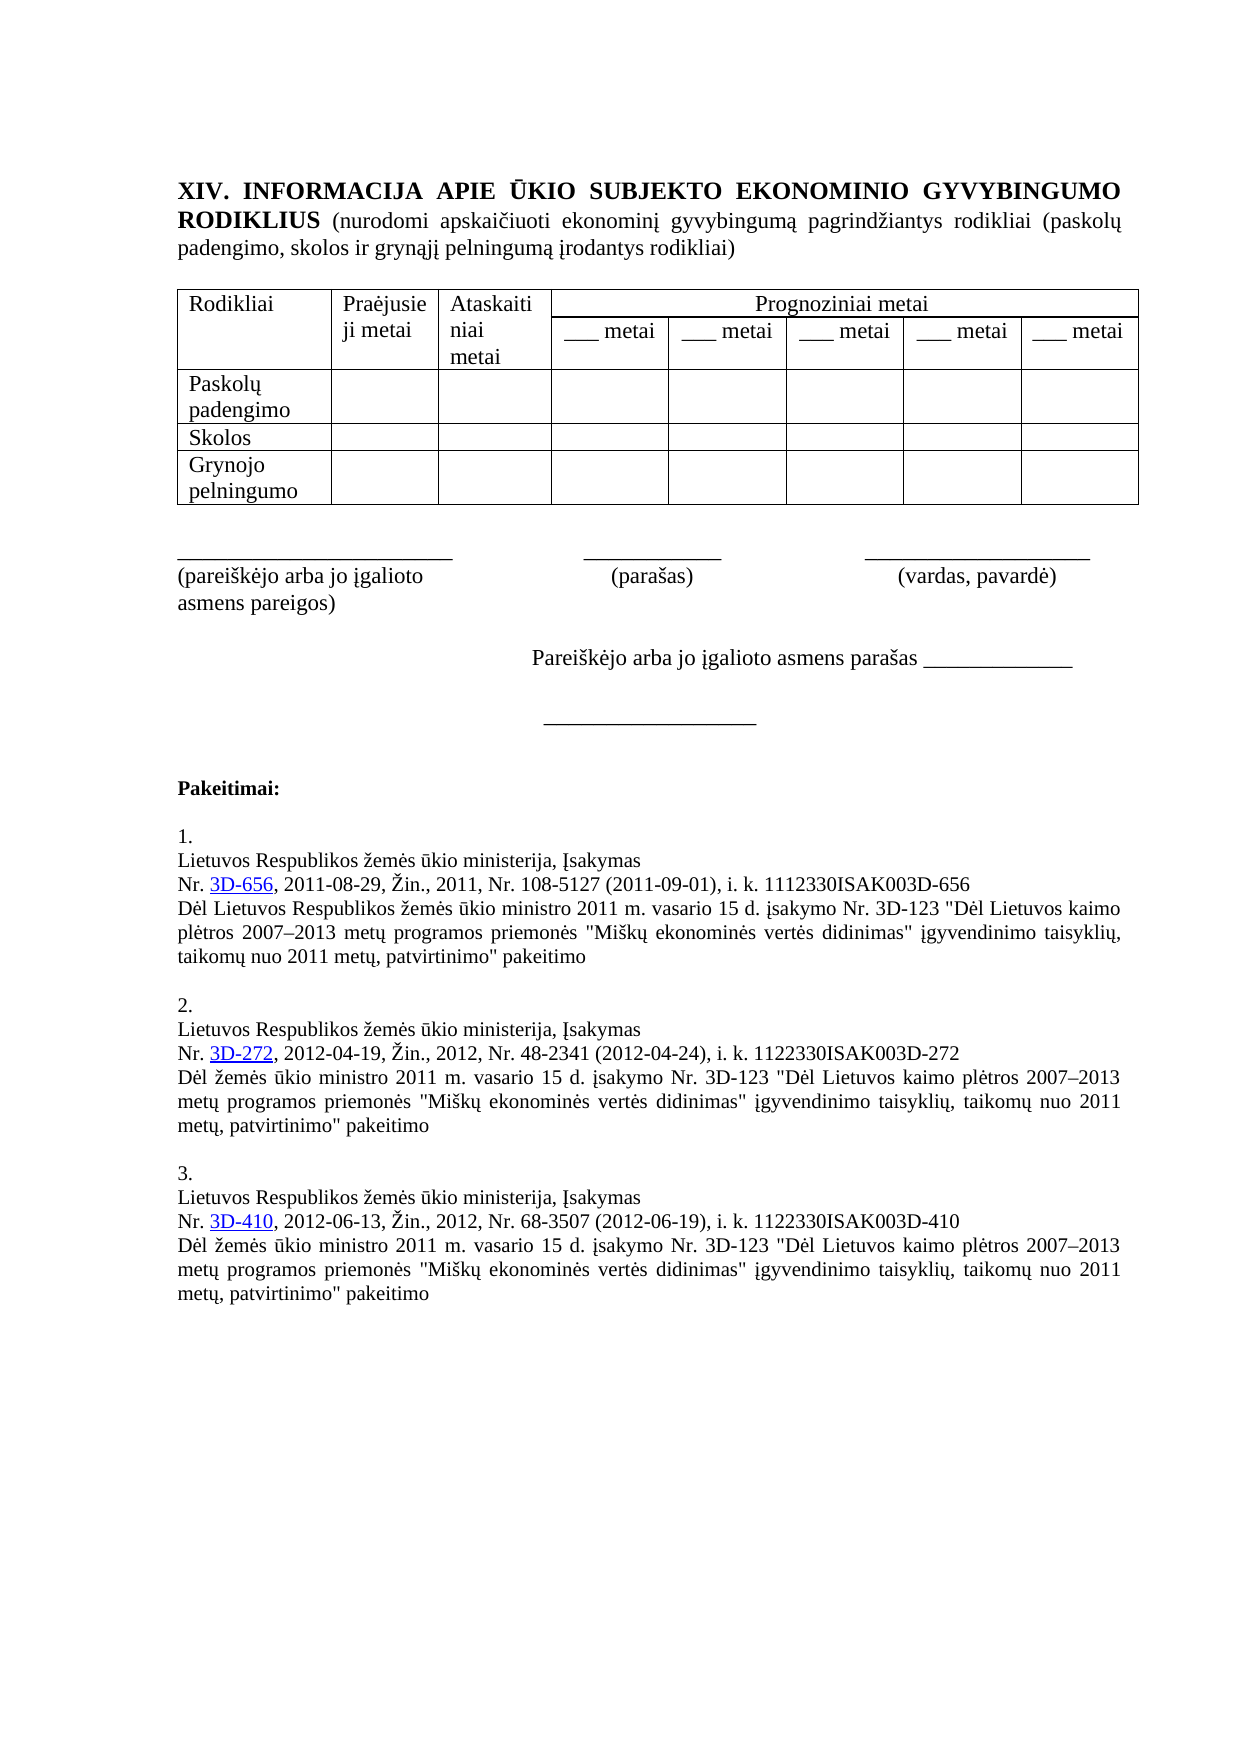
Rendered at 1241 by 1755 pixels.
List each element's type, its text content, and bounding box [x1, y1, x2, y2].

table_cell [904, 424, 1021, 450]
text Lietuvos Respublikos žemės ūkio ministerija, Įsakymas [177, 1017, 1122, 1041]
table_header Rodikliai [178, 290, 331, 369]
table_cell [332, 451, 438, 504]
text Pakeitimai: [177, 776, 1122, 800]
table_cell [787, 424, 903, 450]
table_cell [904, 451, 1021, 504]
table_cell [669, 451, 786, 504]
text Lietuvos Respublikos žemės ūkio ministerija, Įsakymas [177, 848, 1122, 872]
table_cell [439, 451, 551, 504]
table_cell ___ metai [669, 318, 786, 369]
table_cell [1022, 451, 1138, 504]
text 1. [177, 824, 1122, 848]
text ______________________ ___________ __________________ [177, 534, 1122, 562]
table_cell [669, 424, 786, 450]
text Pareiškėjo arba jo įgalioto asmens parašas _____________ [177, 644, 1122, 670]
table_cell [552, 370, 668, 423]
table_cell [787, 451, 903, 504]
text Dėl Lietuvos Respublikos žemės ūkio ministro 2011 m. vasario 15 d. įsakymo Nr. 3D-123 "Dėl Lietuvos kaimo plėtros 2007–2013 metų programos priemonės "Miškų ekonominės vertės didinimas" įgyvendinimo taisyklių, taikomų nuo 2011 metų, patvirtinimo" pakeitimo [177, 896, 1122, 968]
table_cell Grynojo pelningumo [178, 451, 331, 504]
table_cell ___ metai [552, 318, 668, 369]
table_cell ___ metai [787, 318, 903, 369]
table_cell [1022, 424, 1138, 450]
table_cell ___ metai [904, 318, 1021, 369]
text Nr. 3D-272, 2012-04-19, Žin., 2012, Nr. 48-2341 (2012-04-24), i. k. 1122330ISAK003D-272 [177, 1041, 1122, 1065]
text Nr. 3D-656, 2011-08-29, Žin., 2011, Nr. 108-5127 (2011-09-01), i. k. 1112330ISAK003D-656 [177, 872, 1122, 896]
text Dėl žemės ūkio ministro 2011 m. vasario 15 d. įsakymo Nr. 3D-123 "Dėl Lietuvos kaimo plėtros 2007–2013 metų programos priemonės "Miškų ekonominės vertės didinimas" įgyvendinimo taisyklių, taikomų nuo 2011 metų, patvirtinimo" pakeitimo [177, 1233, 1122, 1305]
table_header Ataskaitiniai metai [439, 290, 551, 369]
table_cell ___ metai [1022, 318, 1138, 369]
table_cell [669, 370, 786, 423]
text Nr. 3D-410, 2012-06-13, Žin., 2012, Nr. 68-3507 (2012-06-19), i. k. 1122330ISAK003D-410 [177, 1209, 1122, 1233]
table_header Prognoziniai metai [552, 290, 1138, 316]
table_cell [552, 451, 668, 504]
table_cell Skolos [178, 424, 331, 450]
text 3. [177, 1161, 1122, 1185]
table_cell [552, 424, 668, 450]
table_cell [439, 370, 551, 423]
text Dėl žemės ūkio ministro 2011 m. vasario 15 d. įsakymo Nr. 3D-123 "Dėl Lietuvos kaimo plėtros 2007–2013 metų programos priemonės "Miškų ekonominės vertės didinimas" įgyvendinimo taisyklių, taikomų nuo 2011 metų, patvirtinimo" pakeitimo [177, 1065, 1122, 1137]
text asmens pareigos) [177, 589, 1122, 615]
text (pareiškėjo arba jo įgalioto (parašas) (vardas, pavardė) [177, 562, 1122, 589]
table_cell [904, 370, 1021, 423]
text 2. [177, 992, 1122, 1017]
table_cell [439, 424, 551, 450]
text Lietuvos Respublikos žemės ūkio ministerija, Įsakymas [177, 1185, 1122, 1209]
table_cell [1022, 370, 1138, 423]
table_cell Paskolų padengimo [178, 370, 331, 423]
table_cell [332, 424, 438, 450]
text XIV. INFORMACIJA APIE ŪKIO SUBJEKTO EKONOMINIO GYVYBINGUMO RODIKLIUS (nurodomi apskaičiuoti ekonominį gyvybingumą pagrindžiantys rodikliai (paskolų padengimo, skolos ir grynąjį pelningumą įrodantys rodikliai) [177, 176, 1122, 260]
table_header Praėjusieji metai [332, 290, 438, 369]
table_cell [787, 370, 903, 423]
table_cell [332, 370, 438, 423]
text _________________ [177, 699, 1122, 728]
